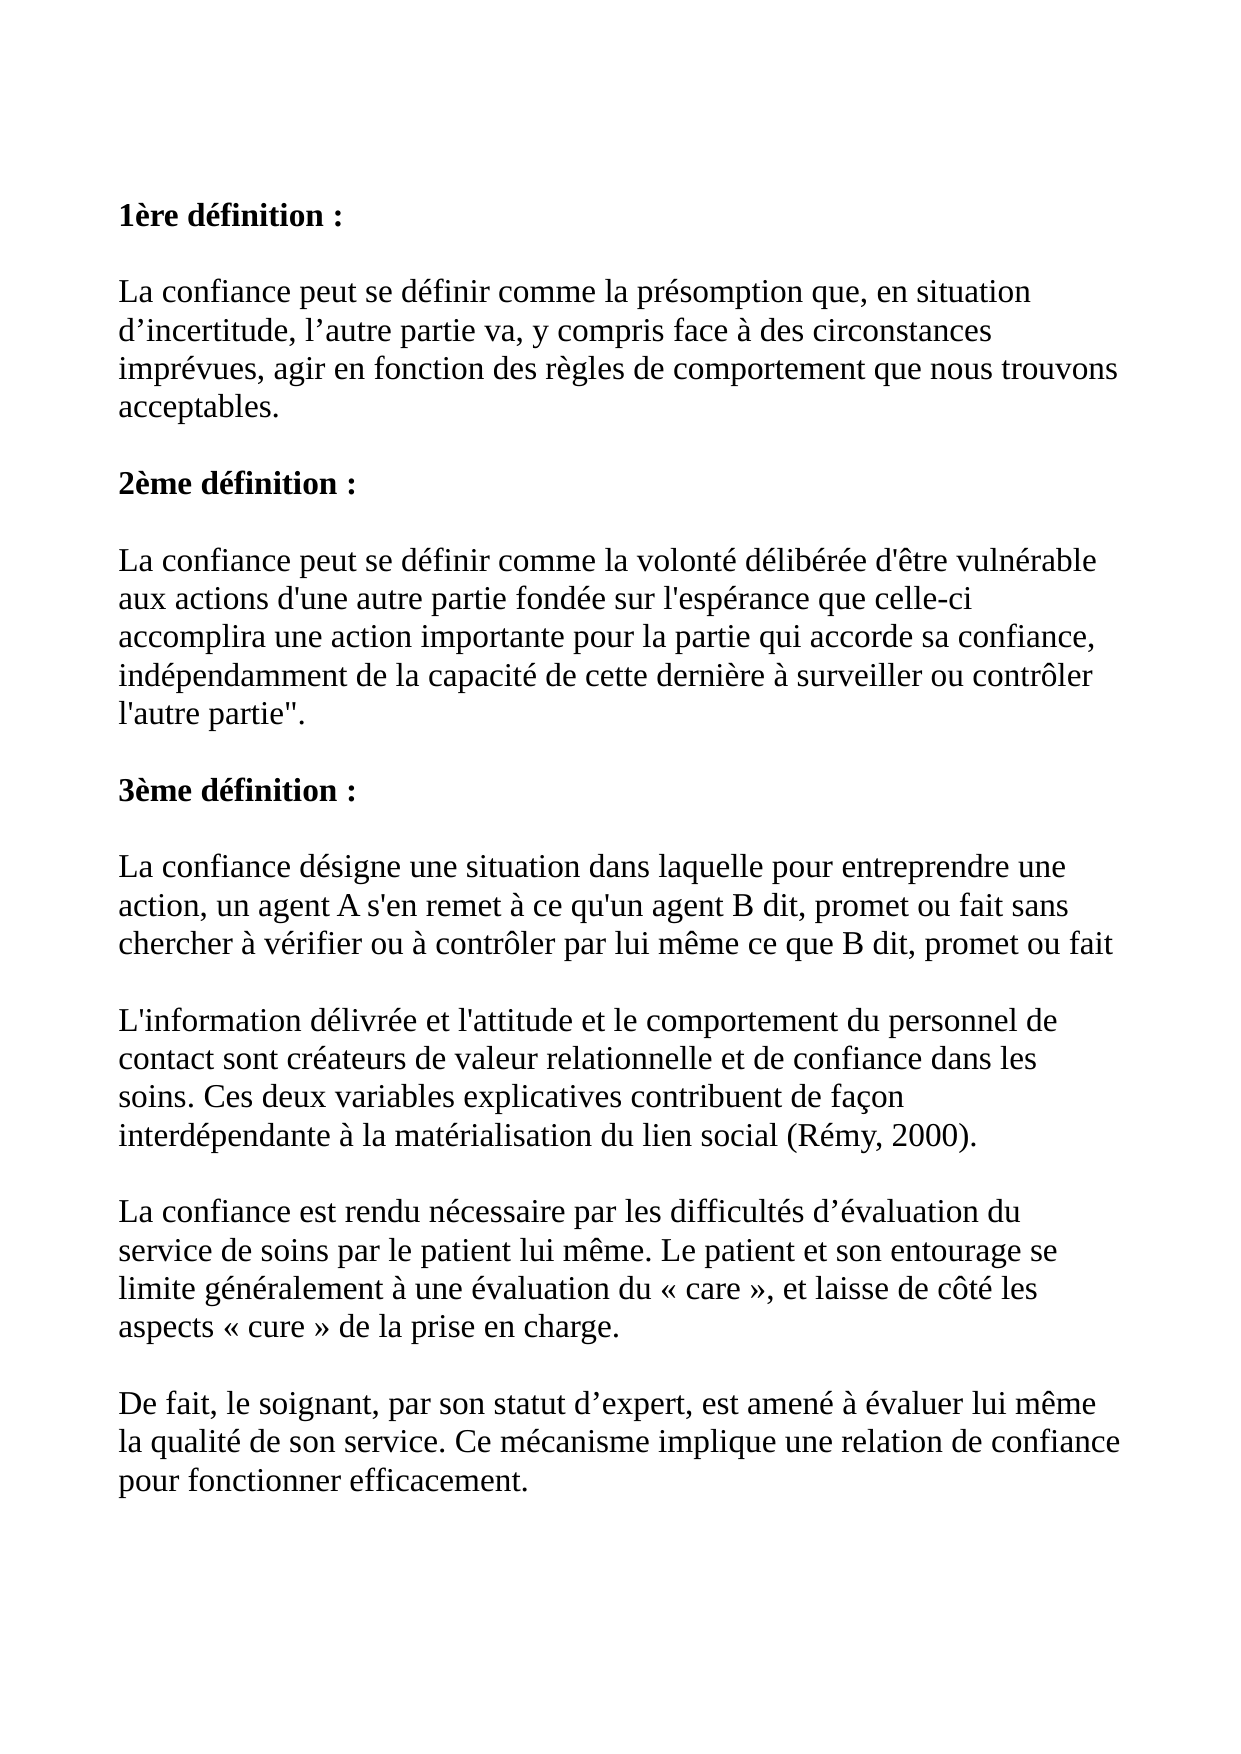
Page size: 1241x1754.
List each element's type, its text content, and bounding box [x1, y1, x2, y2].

text La confiance peut se définir comme la volonté délibérée d'être vulnérable aux actions d'une autre partie fondée sur l'espérance que celle-ci accomplira une action importante pour la partie qui accorde sa confiance, indépendamment de la capacité de cette dernière à surveiller ou contrôler l'autre partie". [118, 540, 1122, 731]
text 3ème définition : [118, 770, 1122, 808]
text La confiance peut se définir comme la présomption que, en situation d’incertitude, l’autre partie va, y compris face à des circonstances imprévues, agir en fonction des règles de comportement que nous trouvons acceptables. [118, 271, 1122, 425]
text L'information délivrée et l'attitude et le comportement du personnel de contact sont créateurs de valeur relationnelle et de confiance dans les soins. Ces deux variables explicatives contribuent de façon interdépendante à la matérialisation du lien social (Rémy, 2000). [118, 1000, 1122, 1153]
text 1ère définition : [118, 195, 1122, 233]
text La confiance est rendu nécessaire par les difficultés d’évaluation du service de soins par le patient lui même. Le patient et son entourage se limite généralement à une évaluation du « care », et laisse de côté les aspects « cure » de la prise en charge. [118, 1191, 1122, 1345]
text La confiance désigne une situation dans laquelle pour entreprendre une action, un agent A s'en remet à ce qu'un agent B dit, promet ou fait sans chercher à vérifier ou à contrôler par lui même ce que B dit, promet ou fait [118, 846, 1122, 961]
text 2ème définition : [118, 463, 1122, 501]
text De fait, le soignant, par son statut d’expert, est amené à évaluer lui même la qualité de son service. Ce mécanisme implique une relation de confiance pour fonctionner efficacement. [118, 1383, 1122, 1498]
